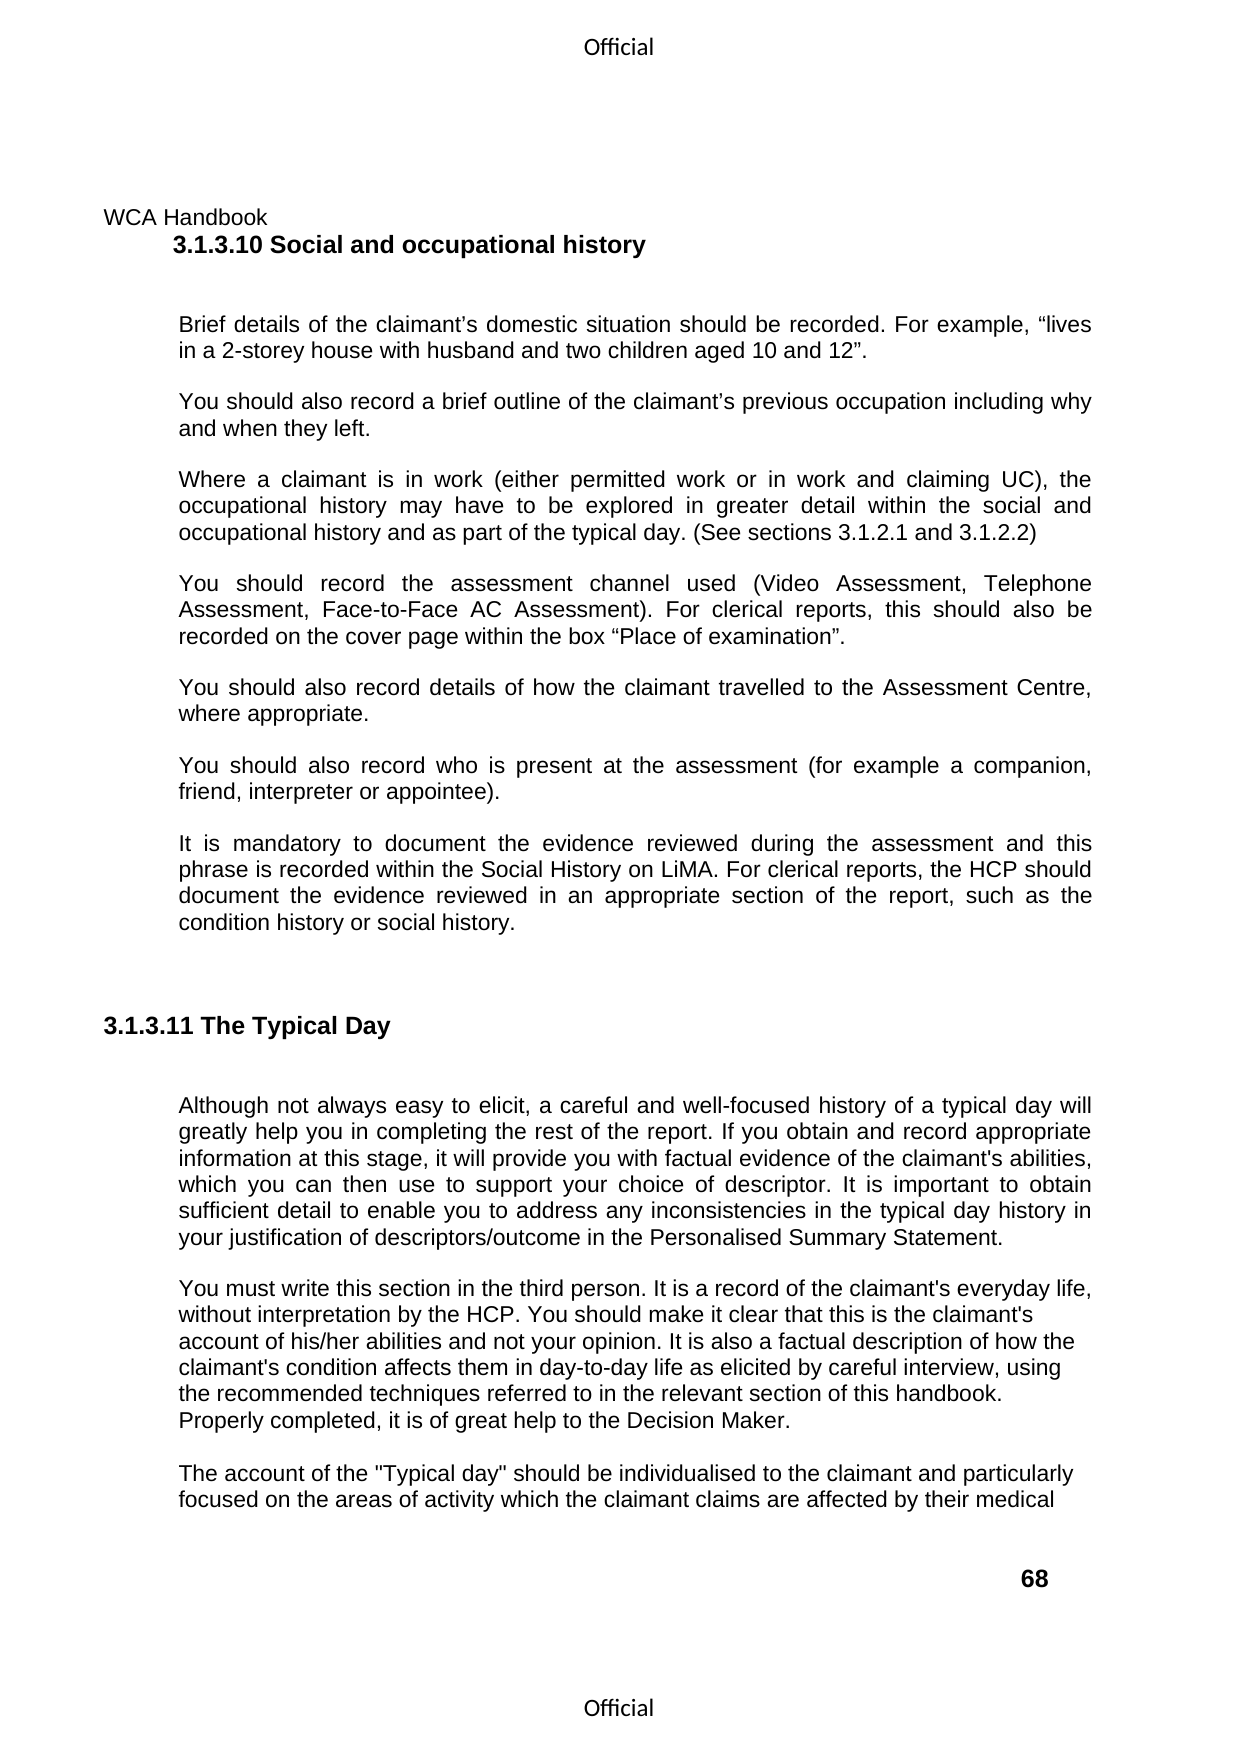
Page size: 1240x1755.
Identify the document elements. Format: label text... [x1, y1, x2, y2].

text Brief details of the claimant’s domestic situation should be recorded. For example, “lives in a 2-storey house with husband and two children aged 10 and 12”. [178, 311, 1093, 363]
text Although not always easy to elicit, a careful and well-focused history of a typical day will greatly help you in completing the rest of the report. If you obtain and record appropriate information at this stage, it will provide you with factual evidence of the claimant's abilities, which you can then use to support your choice of descriptor. It is important to obtain sufficient detail to enable you to address any inconsistencies in the typical day history in your justification of descriptors/outcome in the Personalised Summary Statement. [178, 1092, 1093, 1250]
text Where a claimant is in work (either permitted work or in work and claiming UC), the occupational history may have to be explored in greater detail within the social and occupational history and as part of the typical day. (See sections 3.1.2.1 and 3.1.2.2) [178, 466, 1093, 545]
text You should also record details of how the claimant travelled to the Assessment Centre, where appropriate. [178, 674, 1093, 727]
text You should also record a brief outline of the claimant’s previous occupation including why and when they left. [178, 388, 1093, 441]
text 3.1.3.10 Social and occupational history [103, 230, 1211, 259]
text You should record the assessment channel used (Video Assessment, Telephone Assessment, Face-to-Face AC Assessment). For clerical reports, this should also be recorded on the cover page within the box “Place of examination”. [178, 570, 1093, 649]
text 3.1.3.11 The Typical Day [103, 1011, 1211, 1040]
text You should also record who is present at the assessment (for example a companion, friend, interpreter or appointee). [178, 752, 1093, 804]
text You must write this section in the third person. It is a record of the claimant's everyday life, without interpretation by the HCP. You should make it clear that this is the claimant's account of his/her abilities and not your opinion. It is also a factual description of how the claimant's condition affects them in day-to-day life as elicited by careful interview, using the recommended techniques referred to in the relevant section of this handbook. Properly completed, it is of great help to the Decision Maker. The account of the "Typical day" should be individualised to the claimant and particularly focused on the areas of activity which the claimant claims are affected by their medical [178, 1275, 1093, 1512]
text It is mandatory to document the evidence reviewed during the assessment and this phrase is recorded within the Social History on LiMA. For clerical reports, the HCP should document the evidence reviewed in an appropriate section of the report, such as the condition history or social history. [178, 829, 1093, 935]
